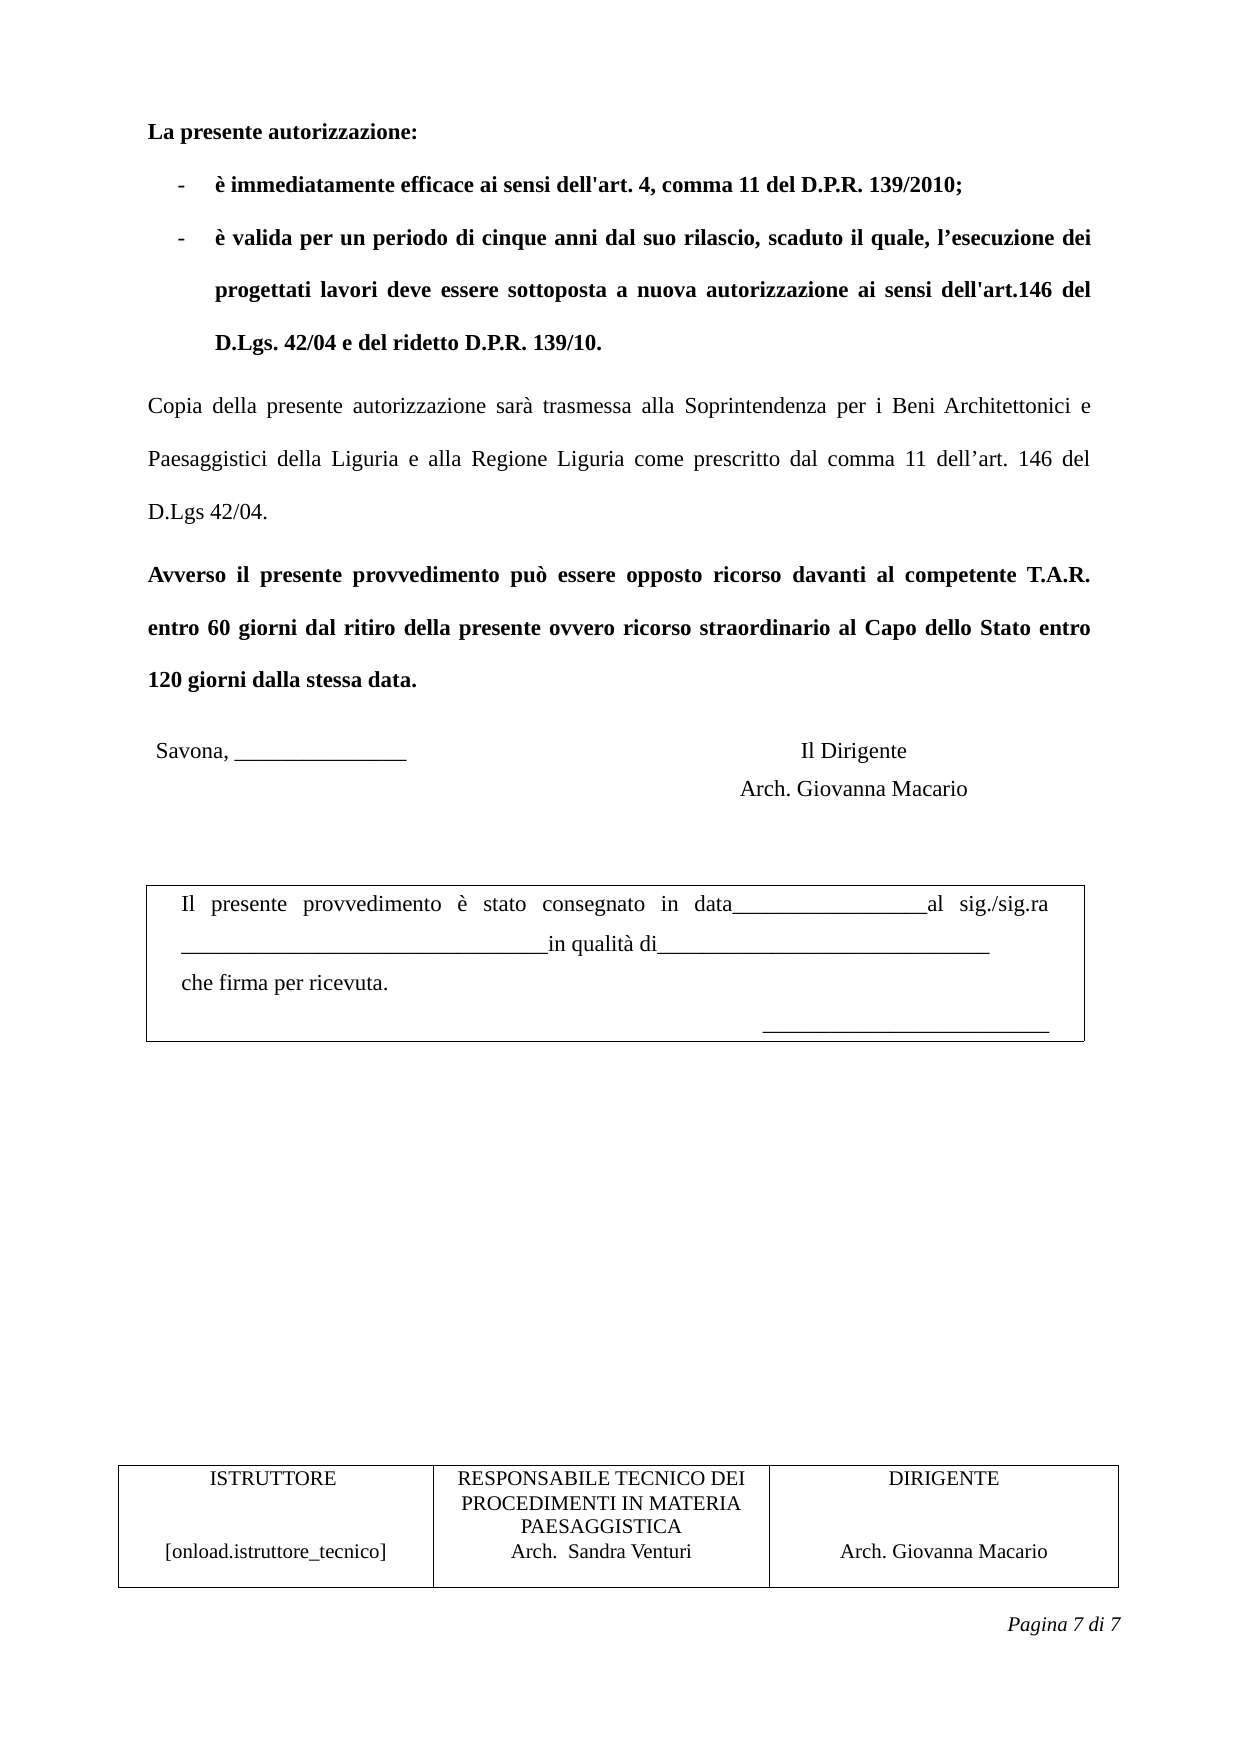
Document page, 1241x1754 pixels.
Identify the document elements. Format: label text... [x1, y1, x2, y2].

table_header Savona, _______________ [118, 719, 644, 821]
text La presente autorizzazione: [148, 118, 1093, 144]
list è valida per un periodo di cinque anni dal suo rilascio, scaduto il quale, l’esecuzione dei progettati lavori deve essere sottoposta a nuova autorizzazione ai sensi dell'art.146 del D.Lgs. 42/04 e del ridetto D.P.R. 139/10. [177, 223, 1093, 355]
text Avverso il presente provvedimento può essere opposto ricorso davanti al competente T.A.R. entro 60 giorni dal ritiro della presente ovvero ricorso straordinario al Capo dello Stato entro 120 giorni dalla stessa data. [148, 561, 1092, 693]
table_header Il presente provvedimento è stato consegnato in data_________________al sig./sig.ra ________________________________in qualità di_____________________________ che firma per ricevuta. _________________________ [147, 886, 1084, 1041]
text Copia della presente autorizzazione sarà trasmessa alla Soprintendenza per i Beni Architettonici e Paesaggistici della Liguria e alla Regione Liguria come prescritto dal comma 11 dell’art. 146 del D.Lgs 42/04. [148, 392, 1092, 524]
list è immediatamente efficace ai sensi dell'art. 4, comma 11 del D.P.R. 139/2010; [177, 171, 1093, 197]
table_header Il Dirigente Arch. Giovanna Macario [645, 719, 1063, 821]
